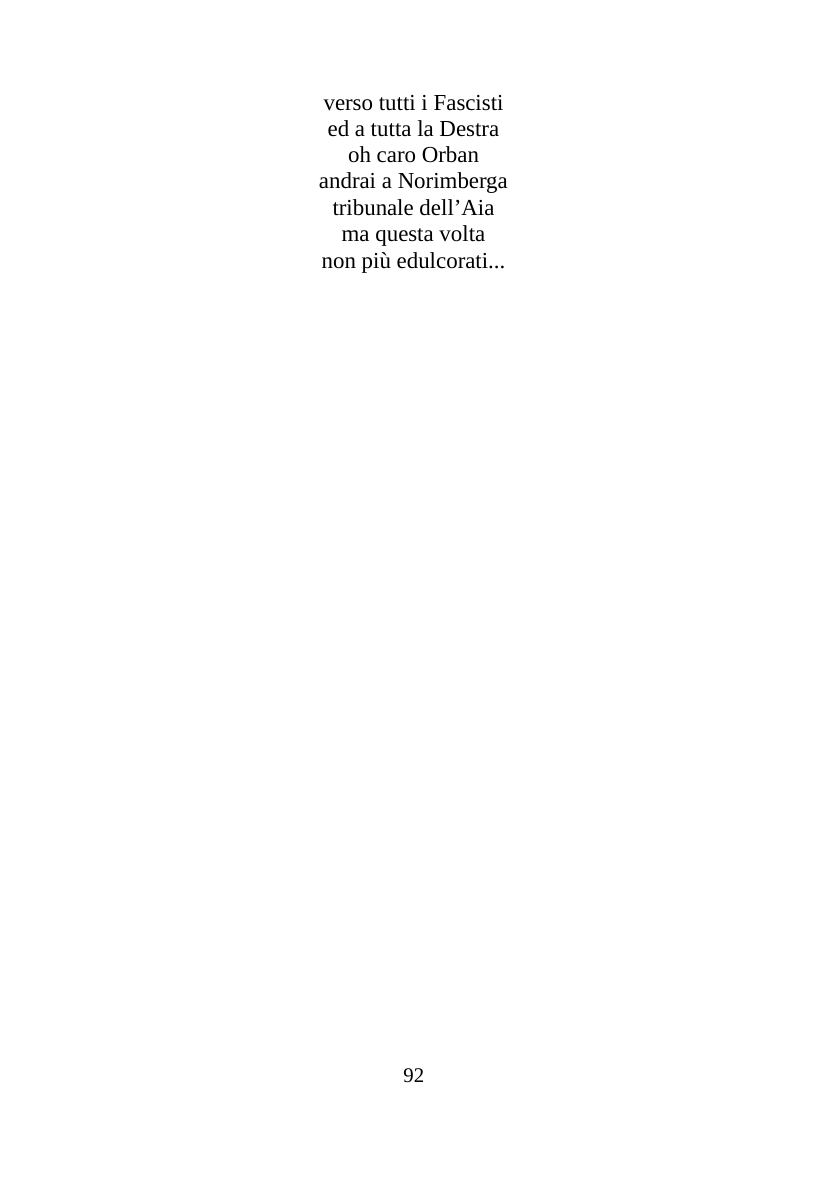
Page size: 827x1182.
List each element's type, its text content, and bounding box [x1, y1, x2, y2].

text non più edulcorati... [88, 247, 738, 273]
text tribunale dell’Aia [88, 194, 738, 220]
text ma questa volta [88, 220, 738, 247]
text oh caro Orban [88, 141, 738, 168]
text verso tutti i Fascisti [88, 88, 738, 115]
text ed a tutta la Destra [88, 115, 738, 141]
text andrai a Norimberga [88, 168, 738, 194]
